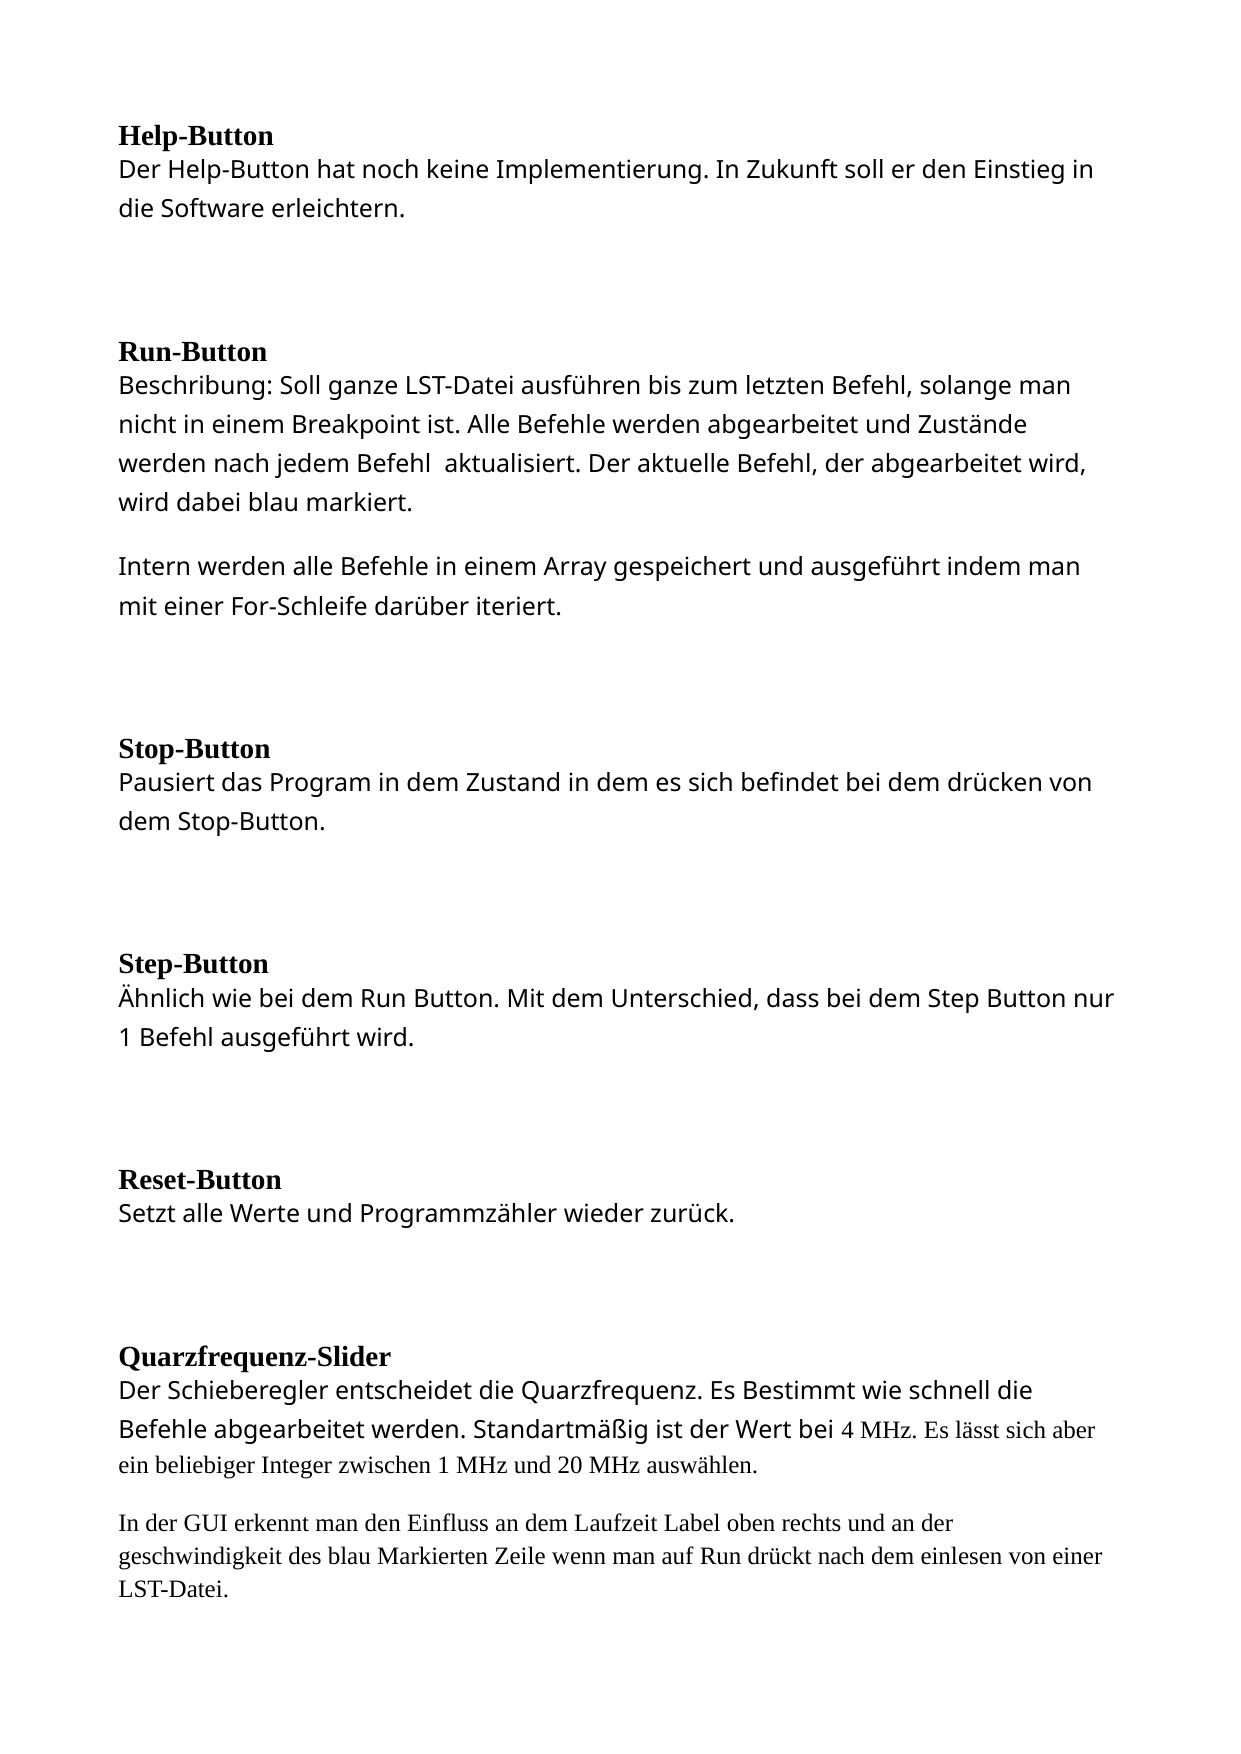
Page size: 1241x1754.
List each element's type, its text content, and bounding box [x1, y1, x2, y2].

text Setzt alle Werte und Programmzähler wieder zurück. [118, 1196, 1122, 1230]
subtitle Run-Button [118, 334, 1122, 367]
text Der Help-Button hat noch keine Implementierung. In Zukunft soll er den Einstieg in die Software erleichtern. [118, 152, 1122, 225]
text Pausiert das Program in dem Zustand in dem es sich befindet bei dem drücken von dem Stop-Button. [118, 764, 1122, 838]
subtitle Step-Button [118, 947, 1122, 980]
subtitle Stop-Button [118, 731, 1122, 764]
subtitle Reset-Button [118, 1162, 1122, 1196]
text Intern werden alle Befehle in einem Array gespeichert und ausgeführt indem man mit einer For-Schleife darüber iteriert. [118, 549, 1122, 622]
text In der GUI erkennt man den Einfluss an dem Laufzeit Label oben rechts und an der geschwindigkeit des blau Markierten Zeile wenn man auf Run drückt nach dem einlesen von einer LST-Datei. [118, 1508, 1122, 1603]
text Der Schieberegler entscheidet die Quarzfrequenz. Es Bestimmt wie schnell die Befehle abgearbeitet werden. Standartmäßig ist der Wert bei 4 MHz. Es lässt sich aber ein beliebiger Integer zwischen 1 MHz und 20 MHz auswählen. [118, 1372, 1122, 1478]
text Beschribung: Soll ganze LST-Datei ausführen bis zum letzten Befehl, solange man nicht in einem Breakpoint ist. Alle Befehle werden abgearbeitet und Zustände werden nach jedem Befehl aktualisiert. Der aktuelle Befehl, der abgearbeitet wird, wird dabei blau markiert. [118, 367, 1122, 519]
text Ähnlich wie bei dem Run Button. Mit dem Unterschied, dass bei dem Step Button nur 1 Befehl ausgeführt wird. [118, 980, 1122, 1053]
subtitle Quarzfrequenz-Slider [118, 1339, 1122, 1372]
subtitle Help-Button [118, 118, 1122, 152]
